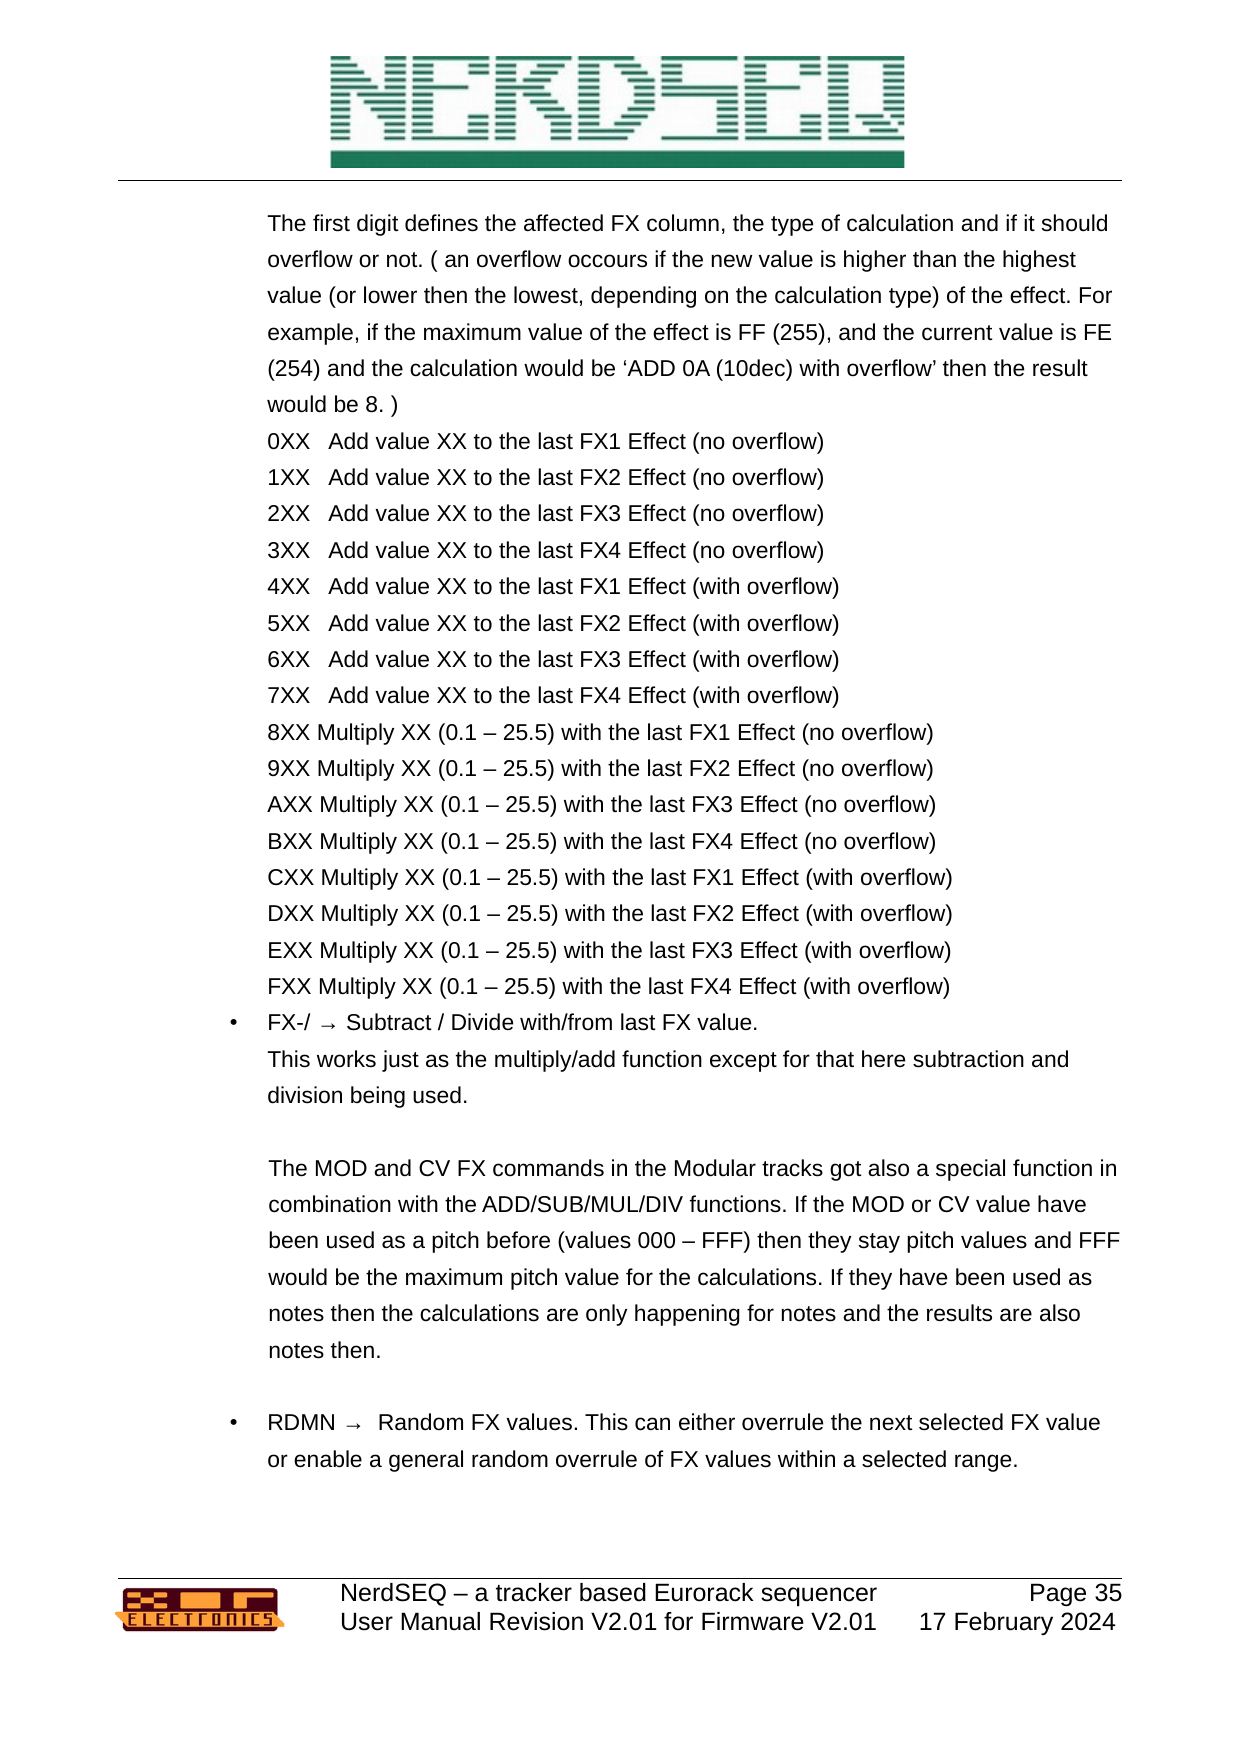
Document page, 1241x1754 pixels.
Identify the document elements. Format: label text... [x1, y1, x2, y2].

list 5XX Add value XX to the last FX2 Effect (with overflow) [229, 609, 1122, 636]
list FX-/ → Subtract / Divide with/from last FX value. This works just as the multiply/add function except for that here subtraction and division being used. [229, 1009, 1122, 1108]
list 0XX Add value XX to the last FX1 Effect (no overflow) [229, 428, 1122, 454]
list 3XX Add value XX to the last FX4 Effect (no overflow) [229, 537, 1122, 563]
list The first digit defines the affected FX column, the type of calculation and if it should overflow or not. ( an overflow occours if the new value is higher than the highest value (or lower then the lowest, depending on the calculation type) of the effect. For example, if the maximum value of the effect is FF (255), and the current value is FE (254) and the calculation would be ‘ADD 0A (10dec) with overflow’ then the result would be 8. ) [229, 209, 1122, 418]
list BXX Multiply XX (0.1 – 25.5) with the last FX4 Effect (no overflow) [229, 828, 1122, 854]
list DXX Multiply XX (0.1 – 25.5) with the last FX2 Effect (with overflow) [229, 900, 1122, 927]
list 1XX Add value XX to the last FX2 Effect (no overflow) [229, 464, 1122, 490]
list 7XX Add value XX to the last FX4 Effect (with overflow) [229, 682, 1122, 708]
list 8XX Multiply XX (0.1 – 25.5) with the last FX1 Effect (no overflow) [229, 718, 1122, 745]
list RDMN → Random FX values. This can either overrule the next selected FX value or enable a general random overrule of FX values within a selected range. [229, 1409, 1122, 1472]
list 9XX Multiply XX (0.1 – 25.5) with the last FX2 Effect (no overflow) [229, 755, 1122, 781]
list EXX Multiply XX (0.1 – 25.5) with the last FX3 Effect (with overflow) [229, 937, 1122, 963]
list 2XX Add value XX to the last FX3 Effect (no overflow) [229, 500, 1122, 527]
list 4XX Add value XX to the last FX1 Effect (with overflow) [229, 573, 1122, 599]
picture [330, 56, 905, 168]
list 6XX Add value XX to the last FX3 Effect (with overflow) [229, 646, 1122, 672]
picture [115, 1584, 285, 1634]
text The MOD and CV FX commands in the Modular tracks got also a special function in combination with the ADD/SUB/MUL/DIV functions. If the MOD or CV value have been used as a pitch before (values 000 – FFF) then they stay pitch values and FFF would be the maximum pitch value for the calculations. If they have been used as notes then the calculations are only happening for notes and the results are also notes then. [268, 1155, 1122, 1363]
list AXX Multiply XX (0.1 – 25.5) with the last FX3 Effect (no overflow) [229, 791, 1122, 818]
list CXX Multiply XX (0.1 – 25.5) with the last FX1 Effect (with overflow) [229, 864, 1122, 890]
list FXX Multiply XX (0.1 – 25.5) with the last FX4 Effect (with overflow) [229, 973, 1122, 999]
